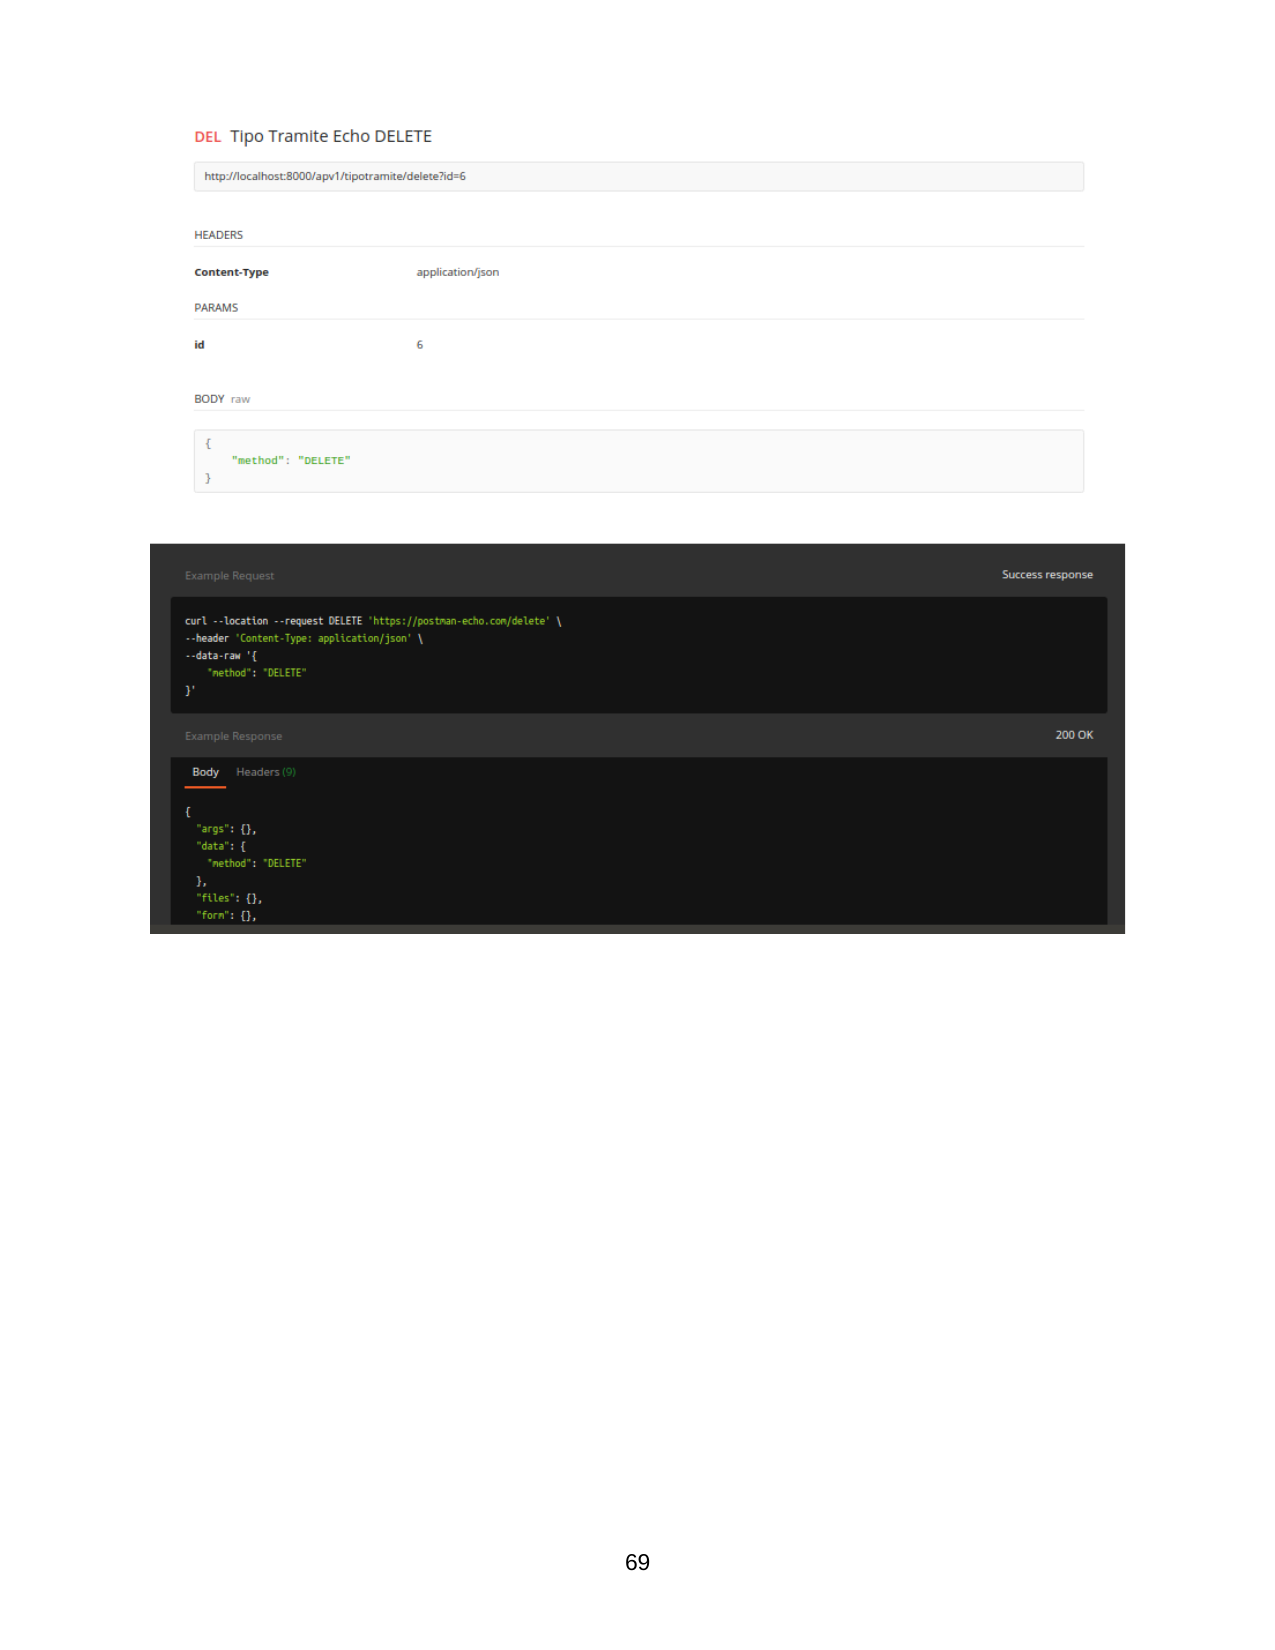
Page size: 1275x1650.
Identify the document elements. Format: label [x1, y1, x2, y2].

picture [150, 112, 1125, 934]
